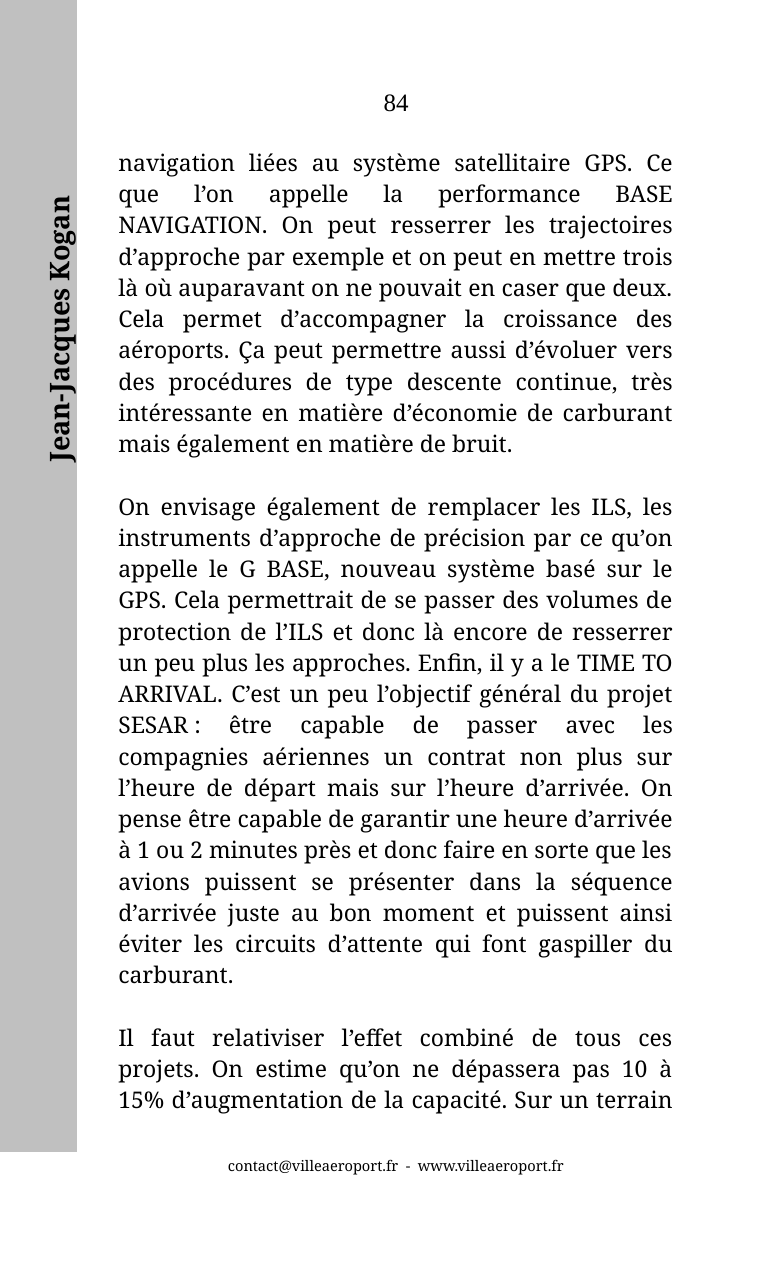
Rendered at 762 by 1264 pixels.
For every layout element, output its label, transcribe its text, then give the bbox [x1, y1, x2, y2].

text navigation liées au système satellitaire GPS. Ce que l’on appelle la performance BASE NAVIGATION. On peut resserrer les trajectoires d’approche par exemple et on peut en mettre trois là où auparavant on ne pouvait en caser que deux. Cela permet d’accompagner la croissance des aéroports. Ça peut permettre aussi d’évoluer vers des procédures de type descente continue, très intéressante en matière d’économie de carburant mais également en matière de bruit. [118, 147, 673, 459]
text Jean-Jacques Kogan [0, 187, 77, 462]
text Il faut relativiser l’effet combiné de tous ces projets. On estime qu’on ne dépassera pas 10 à 15% d’augmentation de la capacité. Sur un terrain [118, 1022, 673, 1116]
text On envisage également de remplacer les ILS, les instruments d’approche de précision par ce qu’on appelle le G BASE, nouveau système basé sur le GPS. Cela permettrait de se passer des volumes de protection de l’ILS et donc là encore de resserrer un peu plus les approches. Enfin, il y a le TIME TO ARRIVAL. C’est un peu l’objectif général du projet SESAR : être capable de passer avec les compagnies aériennes un contrat non plus sur l’heure de départ mais sur l’heure d’arrivée. On pense être capable de garantir une heure d’arrivée à 1 ou 2 minutes près et donc faire en sorte que les avions puissent se présenter dans la séquence d’arrivée juste au bon moment et puissent ainsi éviter les circuits d’attente qui font gaspiller du carburant. [118, 491, 673, 991]
